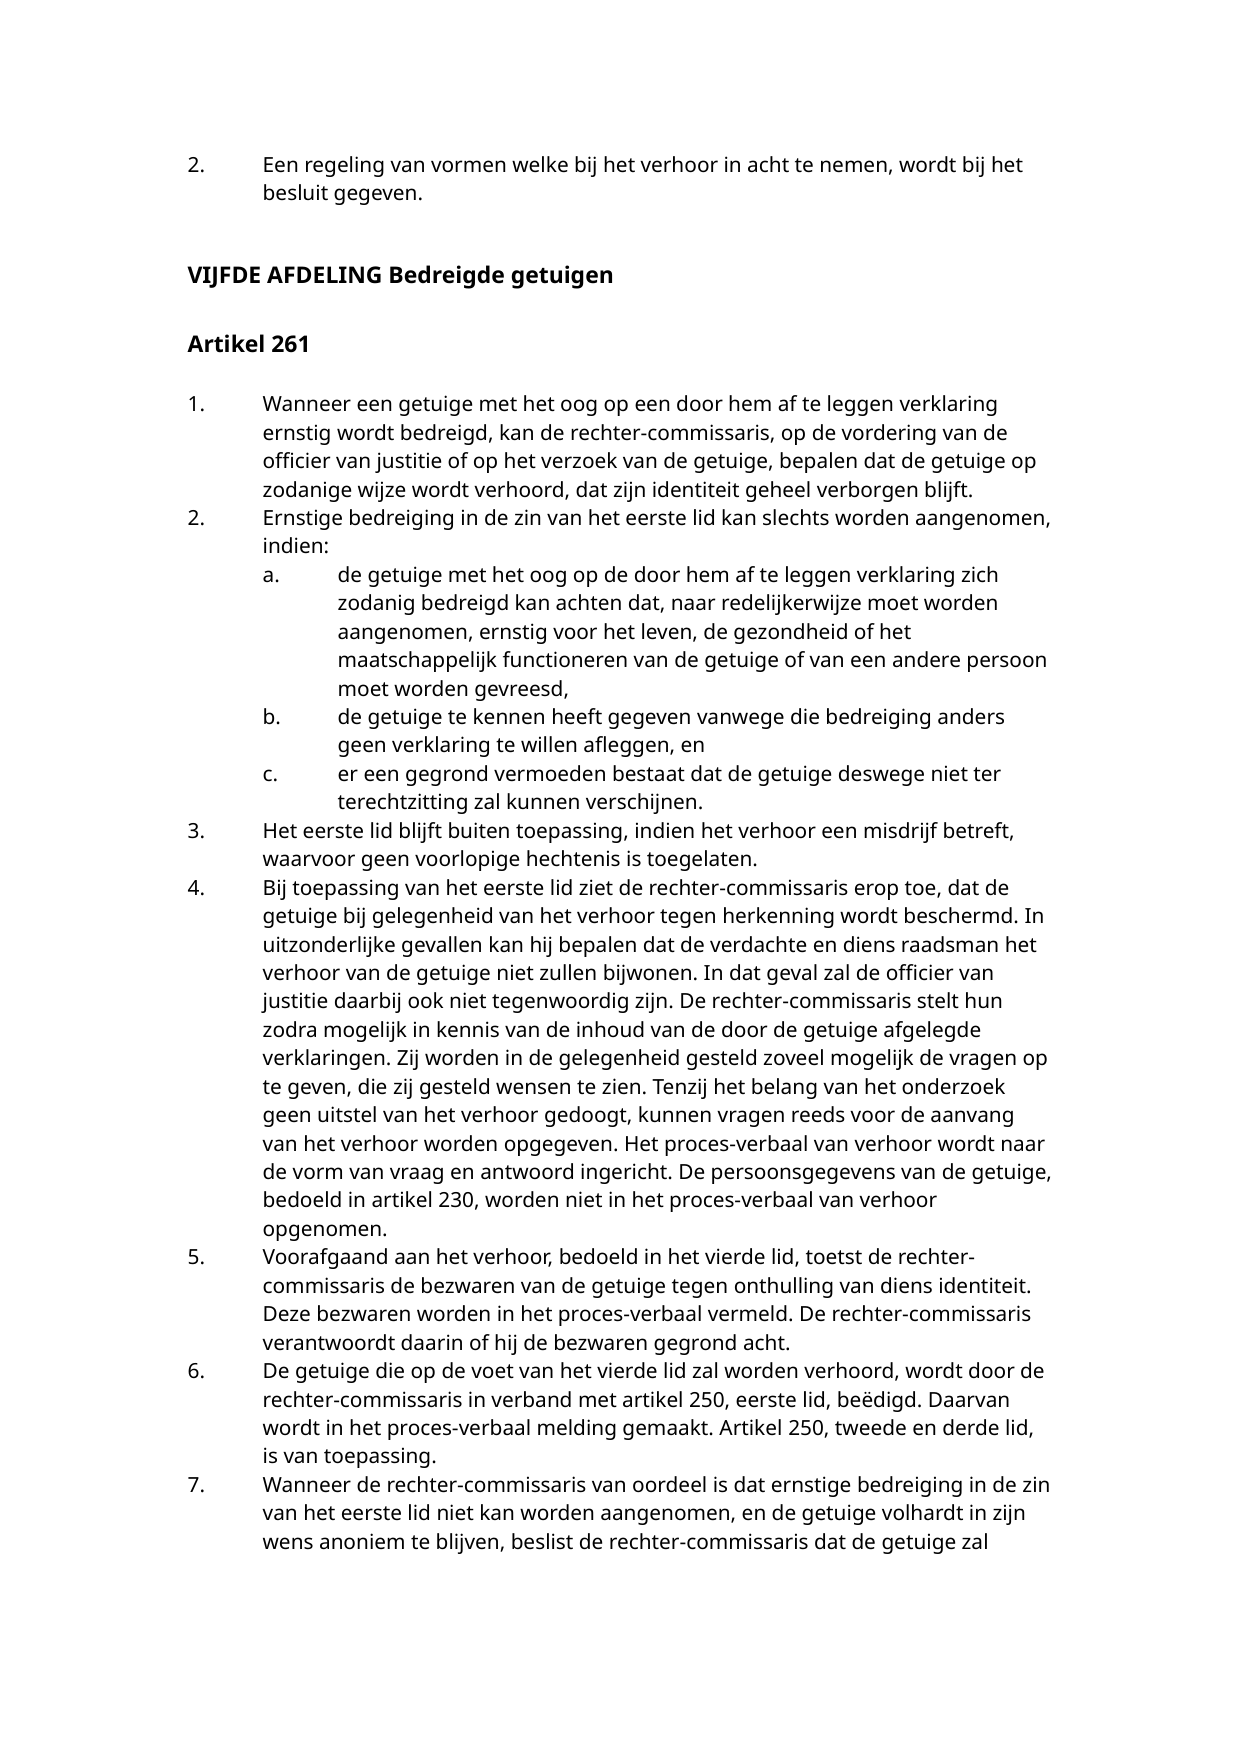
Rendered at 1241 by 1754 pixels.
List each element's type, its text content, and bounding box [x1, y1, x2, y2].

list De getuige die op de voet van het vierde lid zal worden verhoord, wordt door de rechter-commissaris in verband met artikel 250, eerste lid, beëdigd. Daarvan wordt in het proces-verbaal melding gemaakt. Artikel 250, tweede en derde lid, is van toepassing. [187, 1356, 1053, 1470]
list Wanneer de rechter-commissaris van oordeel is dat ernstige bedreiging in de zin van het eerste lid niet kan worden aangenomen, en de getuige volhardt in zijn wens anoniem te blijven, beslist de rechter-commissaris dat de getuige zal [187, 1470, 1053, 1555]
list de getuige met het oog op de door hem af te leggen verklaring zich zodanig bedreigd kan achten dat, naar redelijkerwijze moet worden aangenomen, ernstig voor het leven, de gezondheid of het maatschappelijk functioneren van de getuige of van een andere persoon moet worden gevreesd, [262, 560, 1053, 702]
list er een gegrond vermoeden bestaat dat de getuige deswege niet ter terechtzitting zal kunnen verschijnen. [262, 759, 1053, 816]
list Wanneer een getuige met het oog op een door hem af te leggen verklaring ernstig wordt bedreigd, kan de rechter-commissaris, op de vordering van de officier van justitie of op het verzoek van de getuige, bepalen dat de getuige op zodanige wijze wordt verhoord, dat zijn identiteit geheel verborgen blijft. [187, 389, 1053, 503]
list Het eerste lid blijft buiten toepassing, indien het verhoor een misdrijf betreft, waarvoor geen voorlopige hechtenis is toegelaten. [187, 816, 1053, 873]
list Ernstige bedreiging in de zin van het eerste lid kan slechts worden aangenomen, indien: [187, 503, 1053, 560]
list Een regeling van vormen welke bij het verhoor in acht te nemen, wordt bij het besluit gegeven. [187, 150, 1053, 207]
list de getuige te kennen heeft gegeven vanwege die bedreiging anders geen verklaring te willen afleggen, en [262, 702, 1053, 759]
subtitle VIJFDE AFDELING Bedreigde getuigen [187, 259, 1053, 291]
list Bij toepassing van het eerste lid ziet de rechter-commissaris erop toe, dat de getuige bij gelegenheid van het verhoor tegen herkenning wordt beschermd. In uitzonderlijke gevallen kan hij bepalen dat de verdachte en diens raadsman het verhoor van de getuige niet zullen bijwonen. In dat geval zal de officier van justitie daarbij ook niet tegenwoordig zijn. De rechter-commissaris stelt hun zodra mogelijk in kennis van de inhoud van de door de getuige afgelegde verklaringen. Zij worden in de gelegenheid gesteld zoveel mogelijk de vragen op te geven, die zij gesteld wensen te zien. Tenzij het belang van het onderzoek geen uitstel van het verhoor gedoogt, kunnen vragen reeds voor de aanvang van het verhoor worden opgegeven. Het proces-verbaal van verhoor wordt naar de vorm van vraag en antwoord ingericht. De persoonsgegevens van de getuige, bedoeld in artikel 230, worden niet in het proces-verbaal van verhoor opgenomen. [187, 873, 1053, 1242]
subtitle Artikel 261 [187, 328, 1053, 359]
list Voorafgaand aan het verhoor, bedoeld in het vierde lid, toetst de rechter-commissaris de bezwaren van de getuige tegen onthulling van diens identiteit. Deze bezwaren worden in het proces-verbaal vermeld. De rechter-commissaris verantwoordt daarin of hij de bezwaren gegrond acht. [187, 1242, 1053, 1356]
